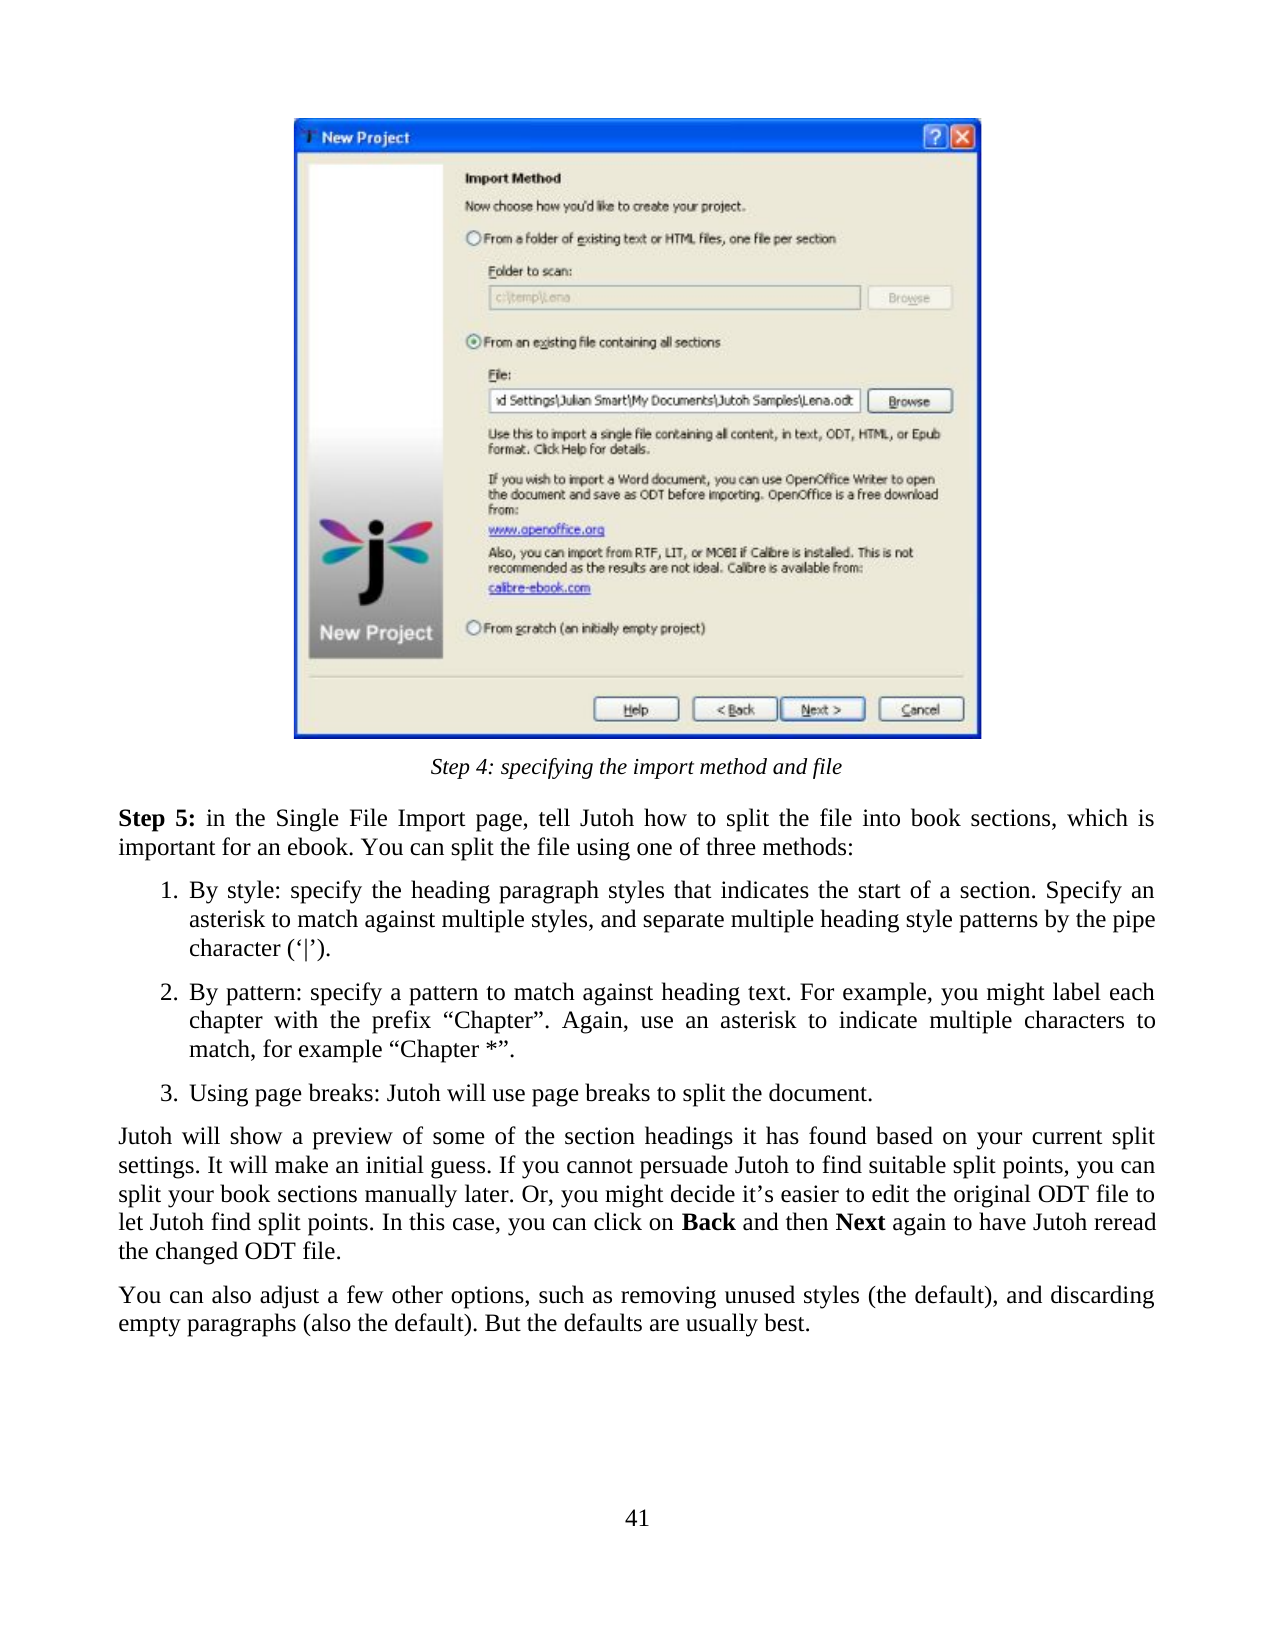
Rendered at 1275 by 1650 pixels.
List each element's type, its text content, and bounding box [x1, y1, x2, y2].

text You can also adjust a few other options, such as removing unused styles (the default), and discarding empty paragraphs (also the default). But the defaults are usually best. [118, 1280, 1157, 1337]
list By style: specify the heading paragraph styles that indicates the start of a section. Specify an asterisk to match against multiple styles, and separate multiple heading style patterns by the pipe character (‘|’). [153, 876, 1157, 962]
list By pattern: specify a pattern to match against heading text. For example, you might label each chapter with the prefix “Chapter”. Again, use an asterisk to indicate multiple characters to match, for example “Chapter *”. [153, 977, 1157, 1063]
text Step 4: specifying the import method and file [118, 753, 1157, 779]
list Using page breaks: Jutoh will use page breaks to split the document. [153, 1078, 1157, 1106]
text Jutoh will show a preview of some of the section headings it has found based on your current split settings. It will make an initial guess. If you cannot persuade Jutoh to find suitable split points, you can split your book sections manually later. Or, you might decide it’s easier to edit the original ODT file to let Jutoh find split points. In this case, you can click on Back and then Next again to have Jutoh reread the changed ODT file. [118, 1121, 1157, 1265]
text Step 5: in the Single File Import page, tell Jutoh how to split the file into book sections, which is important for an ebook. You can split the file using one of three methods: [118, 803, 1157, 861]
picture [293, 118, 982, 739]
